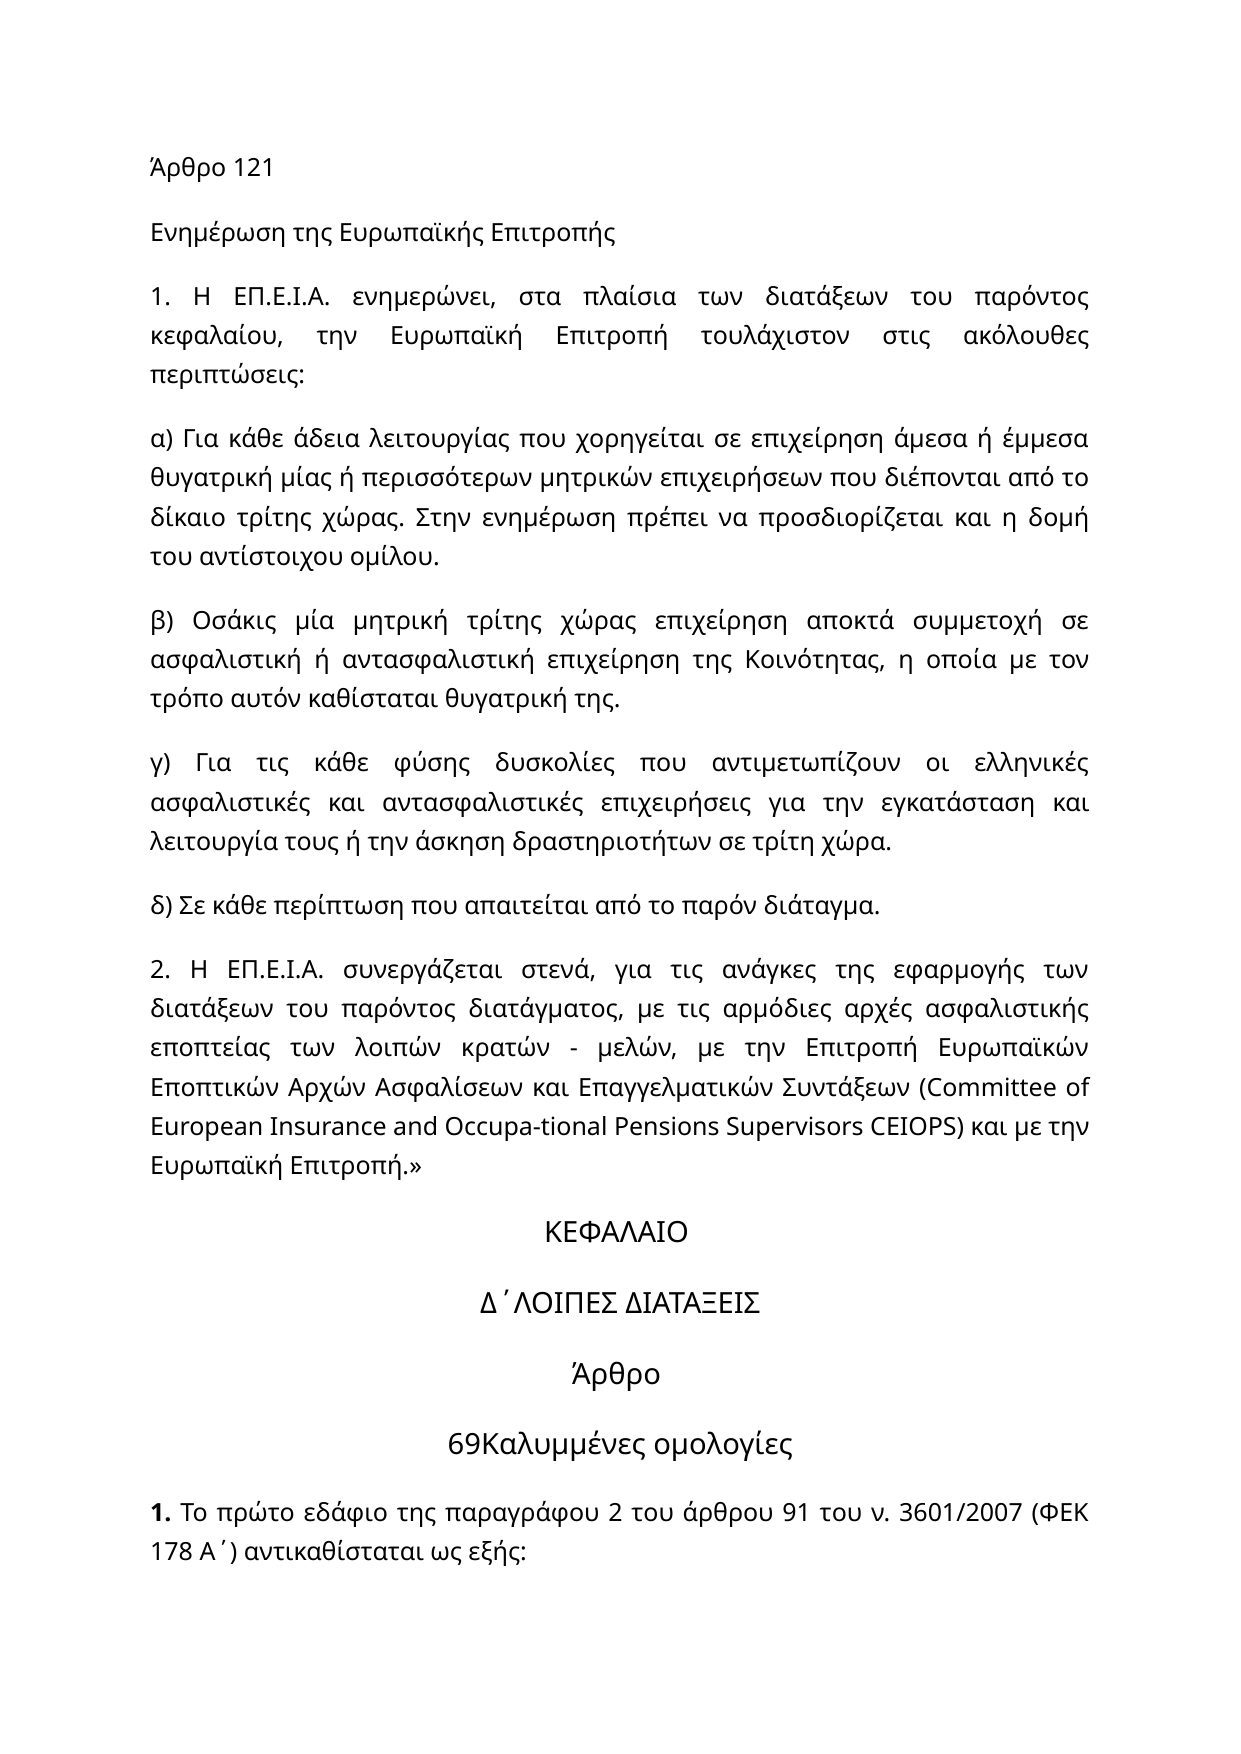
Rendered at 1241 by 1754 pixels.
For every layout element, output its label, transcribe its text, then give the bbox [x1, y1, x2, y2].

subtitle ΚΕΦΑΛΑΙΟ [150, 1212, 1090, 1251]
text 2. Η ΕΠ.Ε.Ι.Α. συνεργάζεται στενά, για τις ανάγκες της εφαρμογής των διατάξεων του παρόντος διατάγματος, με τις αρμόδιες αρχές ασφαλιστικής εποπτείας των λοιπών κρατών - μελών, με την Επιτροπή Ευρωπαϊκών Εποπτικών Αρχών Ασφαλίσεων και Επαγγελματικών Συντάξεων (Committee of European Insurance and Occupa-tional Pensions Supervisors CEIOPS) και με την Ευρωπαϊκή Επιτροπή.» [150, 952, 1090, 1182]
text α) Για κάθε άδεια λειτουργίας που χορηγείται σε επιχείρηση άμεσα ή έμμεσα θυγατρική μίας ή περισσότερων μητρικών επιχειρήσεων που διέπονται από το δίκαιο τρίτης χώρας. Στην ενημέρωση πρέπει να προσδιορίζεται και η δομή του αντίστοιχου ομίλου. [150, 421, 1090, 572]
text 1. Το πρώτο εδάφιο της παραγράφου 2 του άρθρου 91 του ν. 3601/2007 (ΦΕΚ 178 Α΄) αντικαθίσταται ως εξής: [150, 1494, 1090, 1567]
subtitle Δ΄ΛΟΙΠΕΣ ΔΙΑΤΑΞΕΙΣ [150, 1282, 1090, 1322]
text Άρθρο 121 [150, 150, 1090, 184]
subtitle 69Καλυμμένες ομολογίες [150, 1423, 1090, 1463]
text 1. Η ΕΠ.Ε.Ι.Α. ενημερώνει, στα πλαίσια των διατάξεων του παρόντος κεφαλαίου, την Ευρωπαϊκή Επιτροπή τουλάχιστον στις ακόλουθες περιπτώσεις: [150, 278, 1090, 391]
text γ) Για τις κάθε φύσης δυσκολίες που αντιμετωπίζουν οι ελληνικές ασφαλιστικές και αντασφαλιστικές επιχειρήσεις για την εγκατάσταση και λειτουργία τους ή την άσκηση δραστηριοτήτων σε τρίτη χώρα. [150, 745, 1090, 857]
text β) Οσάκις μία μητρική τρίτης χώρας επιχείρηση αποκτά συμμετοχή σε ασφαλιστική ή αντασφαλιστική επιχείρηση της Κοινότητας, η οποία με τον τρόπο αυτόν καθίσταται θυγατρική της. [150, 602, 1090, 715]
text δ) Σε κάθε περίπτωση που απαιτείται από το παρόν διάταγμα. [150, 887, 1090, 922]
subtitle Άρθρο [150, 1353, 1090, 1393]
text Ενημέρωση της Ευρωπαϊκής Επιτροπής [150, 214, 1090, 248]
